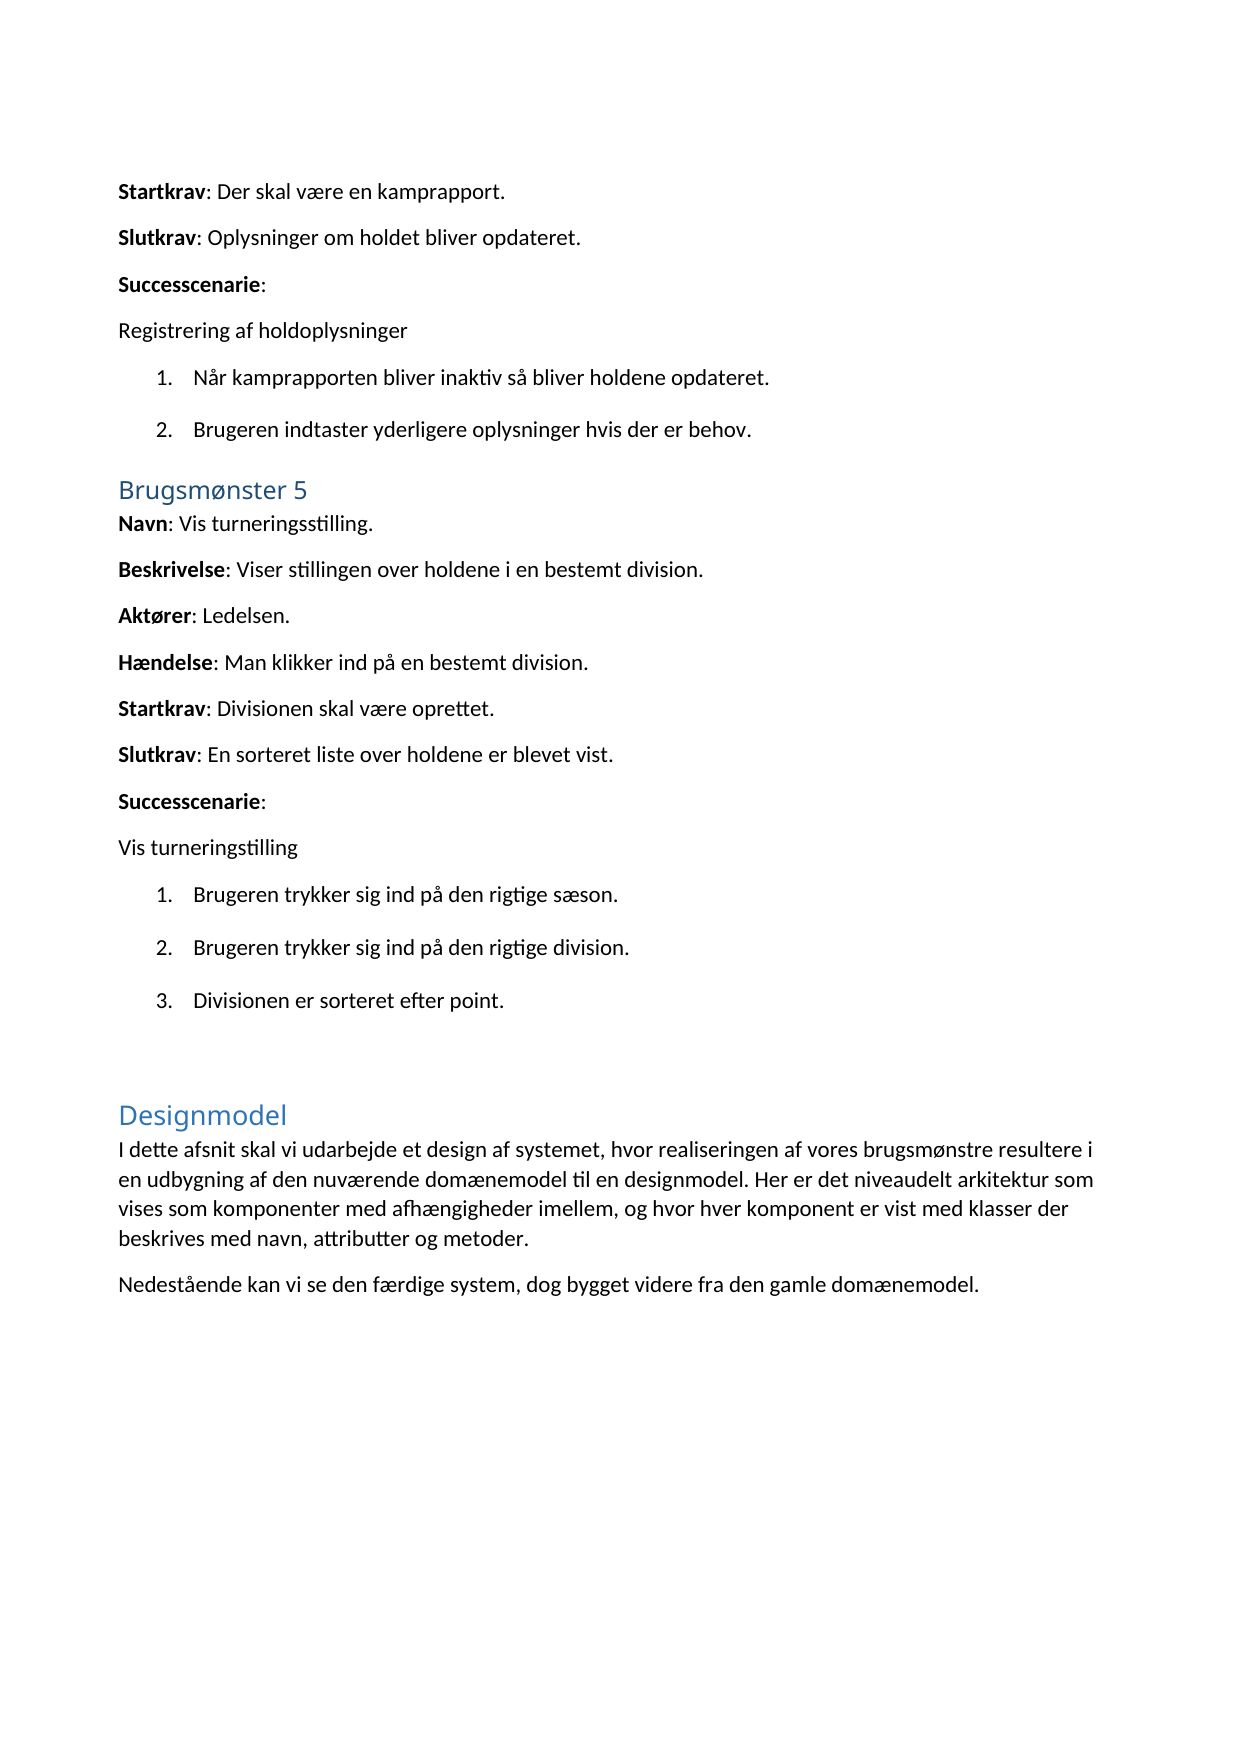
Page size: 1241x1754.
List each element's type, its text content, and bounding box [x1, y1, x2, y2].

text Aktører: Ledelsen. [118, 602, 1122, 629]
list Når kamprapporten bliver inaktiv så bliver holdene opdateret. [156, 363, 1122, 391]
subtitle Designmodel [118, 1096, 1122, 1133]
list Brugeren trykker sig ind på den rigtige division. [156, 933, 1122, 961]
text Hændelse: Man klikker ind på en bestemt division. [118, 648, 1122, 676]
text Successcenarie: [118, 787, 1122, 815]
text I dette afsnit skal vi udarbejde et design af systemet, hvor realiseringen af vores brugsmønstre resultere i en udbygning af den nuværende domænemodel til en designmodel. Her er det niveaudelt arkitektur som vises som komponenter med afhængigheder imellem, og hvor hver komponent er vist med klasser der beskrives med navn, attributter og metoder. [118, 1135, 1122, 1252]
list Brugeren trykker sig ind på den rigtige sæson. [156, 880, 1122, 908]
text Slutkrav: En sorteret liste over holdene er blevet vist. [118, 741, 1122, 769]
text Successcenarie: [118, 270, 1122, 298]
text Beskrivelse: Viser stillingen over holdene i en bestemt division. [118, 555, 1122, 583]
list Brugeren indtaster yderligere oplysninger hvis der er behov. [156, 416, 1122, 444]
text Startkrav: Der skal være en kamprapport. [118, 177, 1122, 205]
text Registrering af holdoplysninger [118, 316, 1122, 344]
text Startkrav: Divisionen skal være oprettet. [118, 694, 1122, 722]
subtitle Brugsmønster 5 [118, 473, 1122, 507]
text Vis turneringstilling [118, 833, 1122, 861]
list Divisionen er sorteret efter point. [156, 986, 1122, 1014]
text Nedestående kan vi se den færdige system, dog bygget videre fra den gamle domænemodel. [118, 1270, 1122, 1298]
text Navn: Vis turneringsstilling. [118, 509, 1122, 537]
text Slutkrav: Oplysninger om holdet bliver opdateret. [118, 223, 1122, 252]
